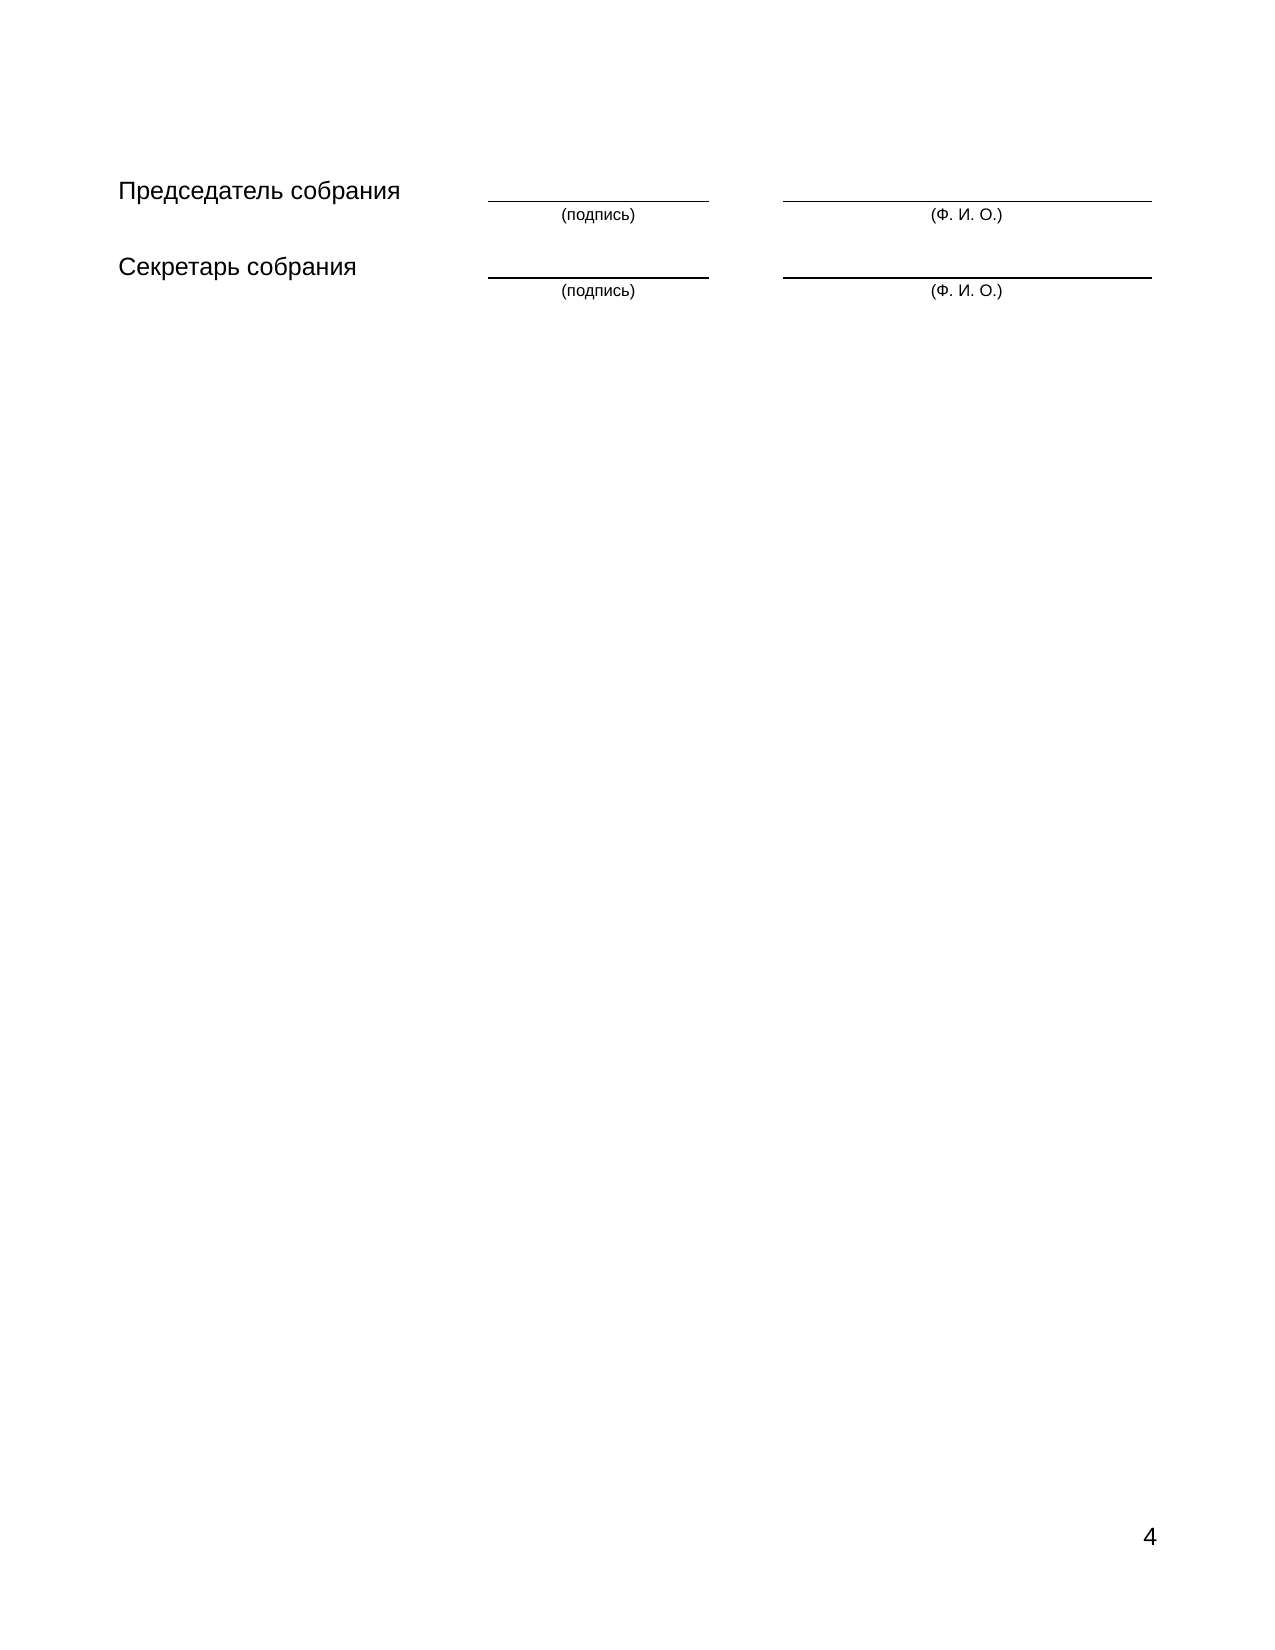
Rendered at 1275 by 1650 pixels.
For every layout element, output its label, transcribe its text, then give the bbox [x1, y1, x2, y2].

text Секретарь собрания [118, 252, 1157, 281]
text Председатель собрания [118, 176, 1157, 204]
text (подпись) (Ф. И. О.) [118, 281, 1157, 300]
text (подпись) (Ф. И. О.) [118, 204, 1157, 223]
